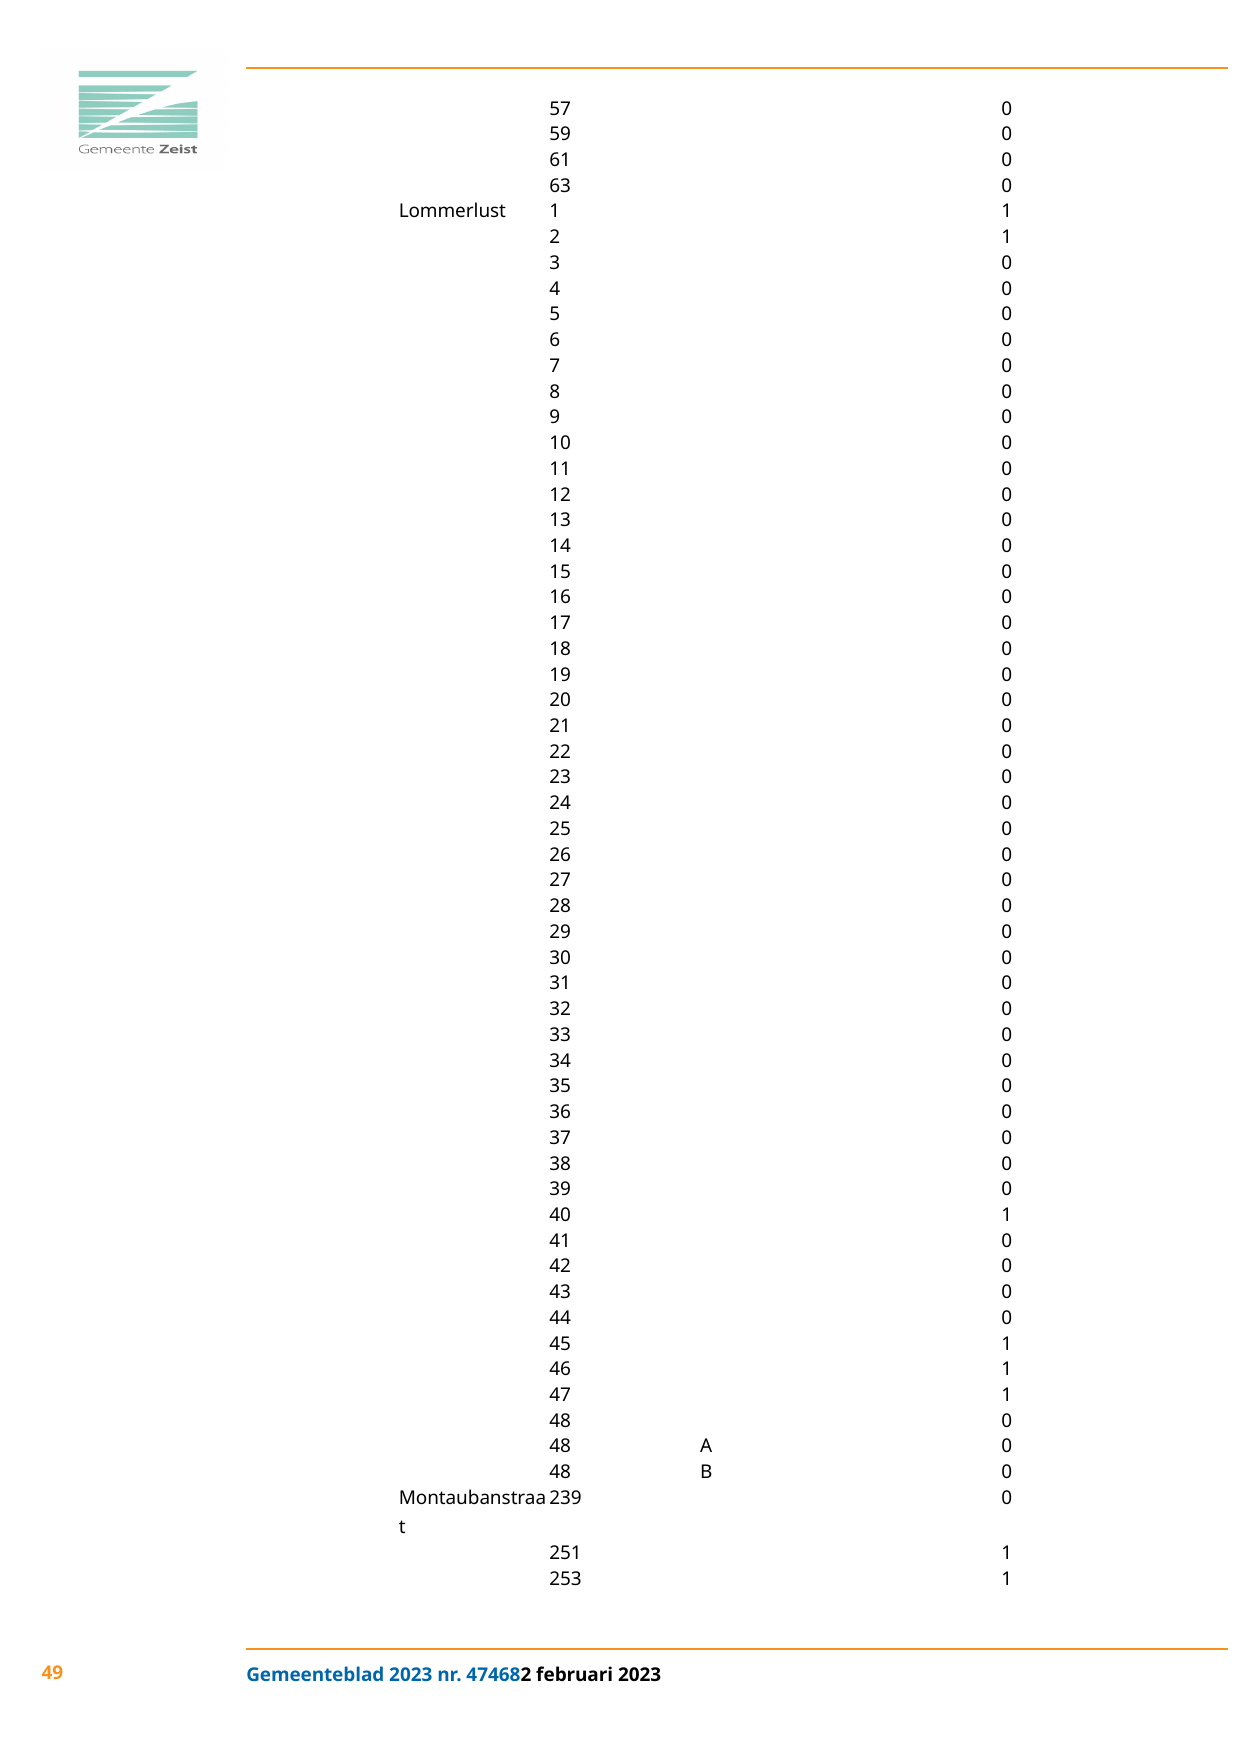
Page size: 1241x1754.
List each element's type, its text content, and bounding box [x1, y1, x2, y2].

table_cell [700, 867, 850, 892]
table_cell 0 [1001, 532, 1152, 558]
table_cell [700, 970, 850, 995]
picture [41, 47, 231, 172]
table_cell 0 [1001, 558, 1152, 584]
table_cell 9 [549, 404, 700, 429]
table_cell [248, 558, 398, 584]
table_cell [399, 326, 549, 352]
table_cell [248, 429, 398, 455]
table_cell 0 [1001, 506, 1152, 532]
table_cell [399, 738, 549, 764]
table_cell [700, 198, 850, 223]
table_cell [399, 404, 549, 429]
table_cell [700, 918, 850, 944]
table_cell [399, 1073, 549, 1098]
table_cell [700, 661, 850, 687]
table_cell 0 [1001, 1407, 1152, 1433]
table_cell 22 [549, 738, 700, 764]
table_cell [850, 867, 1001, 892]
table_cell [248, 1278, 398, 1304]
table_cell B [700, 1459, 850, 1484]
table_cell [399, 275, 549, 301]
table_cell 0 [1001, 584, 1152, 609]
table_cell [850, 352, 1001, 378]
table_cell [700, 995, 850, 1021]
table_cell [700, 146, 850, 172]
table_cell [248, 1381, 398, 1407]
table_cell [850, 301, 1001, 326]
table_cell [850, 275, 1001, 301]
table_cell [700, 815, 850, 841]
table_cell 20 [549, 687, 700, 712]
table_cell [399, 121, 549, 146]
table_cell 48 [549, 1433, 700, 1458]
table_cell 0 [1001, 867, 1152, 892]
table_cell [700, 558, 850, 584]
table_cell 0 [1001, 918, 1152, 944]
table_cell [248, 1175, 398, 1201]
table_cell 0 [1001, 326, 1152, 352]
table_cell 0 [1001, 172, 1152, 198]
table_cell 47 [549, 1381, 700, 1407]
table_cell [850, 326, 1001, 352]
table_cell [399, 506, 549, 532]
table_cell 253 [549, 1565, 700, 1591]
table_cell [700, 455, 850, 481]
table_cell [399, 1356, 549, 1381]
table_cell [248, 1484, 398, 1539]
table_cell 0 [1001, 404, 1152, 429]
table_cell [850, 506, 1001, 532]
table_cell [248, 815, 398, 841]
table_cell 0 [1001, 1098, 1152, 1124]
table_cell [850, 1047, 1001, 1072]
table_cell [399, 1253, 549, 1278]
table_cell 0 [1001, 95, 1152, 121]
table_cell 0 [1001, 661, 1152, 687]
table_cell 0 [1001, 712, 1152, 738]
table_cell [248, 1253, 398, 1278]
table_cell [850, 815, 1001, 841]
table_cell 44 [549, 1304, 700, 1330]
table_cell 21 [549, 712, 700, 738]
table_cell [399, 352, 549, 378]
table_cell 0 [1001, 790, 1152, 815]
table_cell [850, 172, 1001, 198]
table_cell [248, 95, 398, 121]
table_cell [248, 687, 398, 712]
table_cell [700, 738, 850, 764]
table_cell 14 [549, 532, 700, 558]
table_cell [850, 584, 1001, 609]
table_cell [248, 481, 398, 506]
table_cell 0 [1001, 249, 1152, 275]
table_cell 12 [549, 481, 700, 506]
table_cell 17 [549, 609, 700, 635]
table_cell [399, 1047, 549, 1072]
table_cell [850, 738, 1001, 764]
table_cell 2 [549, 224, 700, 249]
table_cell A [700, 1433, 850, 1458]
table_cell [700, 1540, 850, 1565]
table_cell 0 [1001, 146, 1152, 172]
table_cell [399, 584, 549, 609]
table_cell [248, 1073, 398, 1098]
table_cell [700, 893, 850, 918]
table_cell [399, 1098, 549, 1124]
table_cell 8 [549, 378, 700, 403]
table_cell [700, 944, 850, 969]
table_cell [700, 1073, 850, 1098]
table_cell 5 [549, 301, 700, 326]
table_cell [850, 481, 1001, 506]
table_cell 0 [1001, 352, 1152, 378]
table_cell [248, 738, 398, 764]
table_cell 1 [1001, 1201, 1152, 1227]
table_cell [850, 1540, 1001, 1565]
table_cell [850, 1565, 1001, 1591]
table_cell 15 [549, 558, 700, 584]
table_cell [399, 1565, 549, 1591]
table_cell [399, 1433, 549, 1458]
table_cell 7 [549, 352, 700, 378]
table_cell [399, 429, 549, 455]
table_cell 0 [1001, 1459, 1152, 1484]
table_cell [248, 249, 398, 275]
table_cell [850, 1278, 1001, 1304]
table_cell [248, 224, 398, 249]
table_cell [248, 1565, 398, 1591]
table_cell [248, 944, 398, 969]
table_cell 16 [549, 584, 700, 609]
table_cell 36 [549, 1098, 700, 1124]
table_cell 0 [1001, 1433, 1152, 1458]
table_cell 39 [549, 1175, 700, 1201]
table_cell [700, 1175, 850, 1201]
table_cell [248, 1459, 398, 1484]
table_cell 0 [1001, 893, 1152, 918]
table_cell [399, 815, 549, 841]
table_cell [248, 1098, 398, 1124]
table_cell [248, 918, 398, 944]
table_cell 1 [1001, 1330, 1152, 1356]
table_cell 30 [549, 944, 700, 969]
table_cell 34 [549, 1047, 700, 1072]
table_cell 0 [1001, 481, 1152, 506]
table_cell [399, 172, 549, 198]
table_cell [248, 1201, 398, 1227]
table_cell [850, 378, 1001, 403]
table_cell [850, 1227, 1001, 1253]
table_cell [399, 867, 549, 892]
table_cell [399, 1124, 549, 1150]
table_cell [399, 687, 549, 712]
table_cell [248, 661, 398, 687]
table_cell [399, 1201, 549, 1227]
table_cell [700, 841, 850, 867]
table_cell [248, 1150, 398, 1175]
table_cell 4 [549, 275, 700, 301]
table_cell [248, 198, 398, 223]
table_cell 42 [549, 1253, 700, 1278]
table_cell [248, 712, 398, 738]
table_cell [850, 1021, 1001, 1047]
table_cell 31 [549, 970, 700, 995]
table_cell Montaubanstraat [399, 1484, 549, 1539]
table_cell [399, 1227, 549, 1253]
table_cell [700, 1304, 850, 1330]
table_cell [700, 404, 850, 429]
table_cell [248, 893, 398, 918]
table_cell 0 [1001, 738, 1152, 764]
table_cell 48 [549, 1407, 700, 1433]
table_cell [248, 532, 398, 558]
table_cell 35 [549, 1073, 700, 1098]
table_cell [700, 1407, 850, 1433]
table_cell 38 [549, 1150, 700, 1175]
table_cell 0 [1001, 1073, 1152, 1098]
table_cell [399, 301, 549, 326]
table_cell 1 [1001, 198, 1152, 223]
table_cell [700, 1098, 850, 1124]
table_cell [700, 609, 850, 635]
table_cell 0 [1001, 1047, 1152, 1072]
table_cell 37 [549, 1124, 700, 1150]
table_cell [700, 790, 850, 815]
table_cell 40 [549, 1201, 700, 1227]
table_cell [700, 1227, 850, 1253]
table_cell 1 [1001, 1540, 1152, 1565]
table_cell 11 [549, 455, 700, 481]
table_cell [850, 429, 1001, 455]
table_cell [248, 609, 398, 635]
table_cell [700, 687, 850, 712]
table_cell [850, 455, 1001, 481]
table_cell [399, 944, 549, 969]
table_cell [399, 790, 549, 815]
table_cell [248, 275, 398, 301]
table_cell 61 [549, 146, 700, 172]
table_cell [850, 764, 1001, 789]
table_cell 25 [549, 815, 700, 841]
table_cell [850, 1356, 1001, 1381]
table_cell [850, 224, 1001, 249]
table_cell [850, 1381, 1001, 1407]
table_cell [700, 1021, 850, 1047]
table_cell [248, 352, 398, 378]
table_cell [700, 224, 850, 249]
table_cell 57 [549, 95, 700, 121]
table_cell 23 [549, 764, 700, 789]
table_cell [399, 455, 549, 481]
table_cell 0 [1001, 429, 1152, 455]
table_cell [850, 1150, 1001, 1175]
table_cell 27 [549, 867, 700, 892]
table_cell [399, 1540, 549, 1565]
table_cell [399, 970, 549, 995]
table_cell [399, 995, 549, 1021]
table_cell [850, 1098, 1001, 1124]
table_cell [248, 995, 398, 1021]
table_cell [248, 635, 398, 661]
table_cell [248, 970, 398, 995]
table_cell [850, 944, 1001, 969]
table_cell [700, 712, 850, 738]
table_cell [850, 661, 1001, 687]
table_cell [700, 1201, 850, 1227]
table_cell [248, 1433, 398, 1458]
table_cell [399, 1175, 549, 1201]
table_cell [850, 712, 1001, 738]
table_cell [700, 1330, 850, 1356]
table_cell 26 [549, 841, 700, 867]
table_cell [850, 918, 1001, 944]
table_cell [700, 275, 850, 301]
table_cell 0 [1001, 1253, 1152, 1278]
table_cell [700, 121, 850, 146]
table_cell [700, 1356, 850, 1381]
table_cell [850, 609, 1001, 635]
table_cell [248, 1227, 398, 1253]
table_cell 0 [1001, 1124, 1152, 1150]
table_cell [850, 841, 1001, 867]
table_cell [700, 1150, 850, 1175]
table_cell [700, 326, 850, 352]
table_cell [248, 1356, 398, 1381]
table_cell [248, 404, 398, 429]
table_cell [850, 532, 1001, 558]
table_cell 0 [1001, 815, 1152, 841]
table_cell 13 [549, 506, 700, 532]
table_cell 46 [549, 1356, 700, 1381]
table_cell 45 [549, 1330, 700, 1356]
table_cell 29 [549, 918, 700, 944]
table_cell [850, 1484, 1001, 1539]
table_cell [700, 1124, 850, 1150]
table_cell [399, 635, 549, 661]
table_cell [850, 146, 1001, 172]
table_cell [248, 790, 398, 815]
table_cell [399, 712, 549, 738]
table_cell [700, 1484, 850, 1539]
table_cell [700, 1565, 850, 1591]
table_cell 1 [1001, 1356, 1152, 1381]
table_cell 0 [1001, 609, 1152, 635]
table_cell [399, 1407, 549, 1433]
table_cell [399, 224, 549, 249]
table_cell [248, 1540, 398, 1565]
table_cell [248, 326, 398, 352]
table_cell 0 [1001, 764, 1152, 789]
table_cell 0 [1001, 455, 1152, 481]
table_cell 239 [549, 1484, 700, 1539]
table_cell [248, 1047, 398, 1072]
table_cell [399, 481, 549, 506]
table_cell [248, 121, 398, 146]
table_cell [700, 1381, 850, 1407]
table_cell [399, 1381, 549, 1407]
table_cell [399, 146, 549, 172]
table_cell 0 [1001, 378, 1152, 403]
table_cell [850, 995, 1001, 1021]
table_cell 0 [1001, 944, 1152, 969]
table_cell 0 [1001, 635, 1152, 661]
table_cell 0 [1001, 995, 1152, 1021]
table_cell 0 [1001, 970, 1152, 995]
table_cell [850, 970, 1001, 995]
table_cell [850, 249, 1001, 275]
table_cell [399, 1021, 549, 1047]
table_cell [248, 1021, 398, 1047]
table_cell [700, 764, 850, 789]
table_cell 1 [1001, 1565, 1152, 1591]
table_cell [850, 1407, 1001, 1433]
table_cell [850, 1201, 1001, 1227]
table_cell 41 [549, 1227, 700, 1253]
table_cell [399, 249, 549, 275]
table_cell Lommerlust [399, 198, 549, 223]
table_cell [700, 1047, 850, 1072]
table_cell [399, 841, 549, 867]
table_cell 251 [549, 1540, 700, 1565]
table_cell 0 [1001, 121, 1152, 146]
table_cell [700, 301, 850, 326]
table_cell [399, 1150, 549, 1175]
table_cell [850, 404, 1001, 429]
table_cell 1 [1001, 1381, 1152, 1407]
table_cell [700, 352, 850, 378]
table_cell [700, 635, 850, 661]
table_cell [700, 378, 850, 403]
table_cell [399, 558, 549, 584]
table_cell 1 [1001, 224, 1152, 249]
table_cell [700, 506, 850, 532]
table_cell [850, 687, 1001, 712]
table_cell 48 [549, 1459, 700, 1484]
table_cell [700, 95, 850, 121]
table_cell [850, 635, 1001, 661]
table_cell [850, 1459, 1001, 1484]
table_cell [399, 1330, 549, 1356]
table_cell [248, 455, 398, 481]
table_cell 43 [549, 1278, 700, 1304]
table_cell [399, 661, 549, 687]
table_cell 10 [549, 429, 700, 455]
table_cell [700, 429, 850, 455]
table_cell [850, 1073, 1001, 1098]
table_cell [850, 893, 1001, 918]
table_cell [399, 532, 549, 558]
table_cell 0 [1001, 1021, 1152, 1047]
table_cell 0 [1001, 1175, 1152, 1201]
table_cell 0 [1001, 275, 1152, 301]
table_cell [399, 95, 549, 121]
table_cell [248, 764, 398, 789]
table_cell 0 [1001, 1484, 1152, 1539]
table_cell [248, 172, 398, 198]
table_cell 3 [549, 249, 700, 275]
table_cell [850, 95, 1001, 121]
table_cell [248, 1407, 398, 1433]
table_cell [399, 378, 549, 403]
table_cell 28 [549, 893, 700, 918]
table_cell [850, 198, 1001, 223]
table_cell [399, 764, 549, 789]
table_cell [248, 584, 398, 609]
table_cell [248, 1330, 398, 1356]
table_cell 0 [1001, 1278, 1152, 1304]
table_cell 0 [1001, 301, 1152, 326]
table_cell [248, 301, 398, 326]
table_cell [399, 1459, 549, 1484]
table_cell 0 [1001, 687, 1152, 712]
table_cell [248, 841, 398, 867]
table_cell [850, 558, 1001, 584]
table_cell [700, 1253, 850, 1278]
table_cell 18 [549, 635, 700, 661]
table_cell [850, 1253, 1001, 1278]
table_cell 0 [1001, 841, 1152, 867]
table_cell 32 [549, 995, 700, 1021]
table_cell [850, 1330, 1001, 1356]
table_cell 0 [1001, 1304, 1152, 1330]
table_cell [248, 867, 398, 892]
table_cell [399, 609, 549, 635]
table_cell 63 [549, 172, 700, 198]
table_cell [700, 249, 850, 275]
table_cell [700, 172, 850, 198]
table_cell [850, 1175, 1001, 1201]
table_cell 33 [549, 1021, 700, 1047]
table_cell [700, 532, 850, 558]
table_cell [248, 1304, 398, 1330]
table_cell 1 [549, 198, 700, 223]
table_cell [399, 893, 549, 918]
table_cell [850, 1304, 1001, 1330]
table_cell [850, 790, 1001, 815]
table_cell [248, 506, 398, 532]
table_cell 19 [549, 661, 700, 687]
table_cell [700, 584, 850, 609]
table_cell [248, 146, 398, 172]
table_cell [248, 1124, 398, 1150]
table_cell 0 [1001, 1150, 1152, 1175]
table_cell 59 [549, 121, 700, 146]
table_cell [850, 1124, 1001, 1150]
table_cell [248, 378, 398, 403]
table_cell 24 [549, 790, 700, 815]
table_cell [700, 1278, 850, 1304]
table_cell 0 [1001, 1227, 1152, 1253]
table_cell [850, 121, 1001, 146]
table_cell [399, 1304, 549, 1330]
table_cell 6 [549, 326, 700, 352]
table_cell [700, 481, 850, 506]
table_cell [850, 1433, 1001, 1458]
table_cell [399, 918, 549, 944]
table_cell [399, 1278, 549, 1304]
